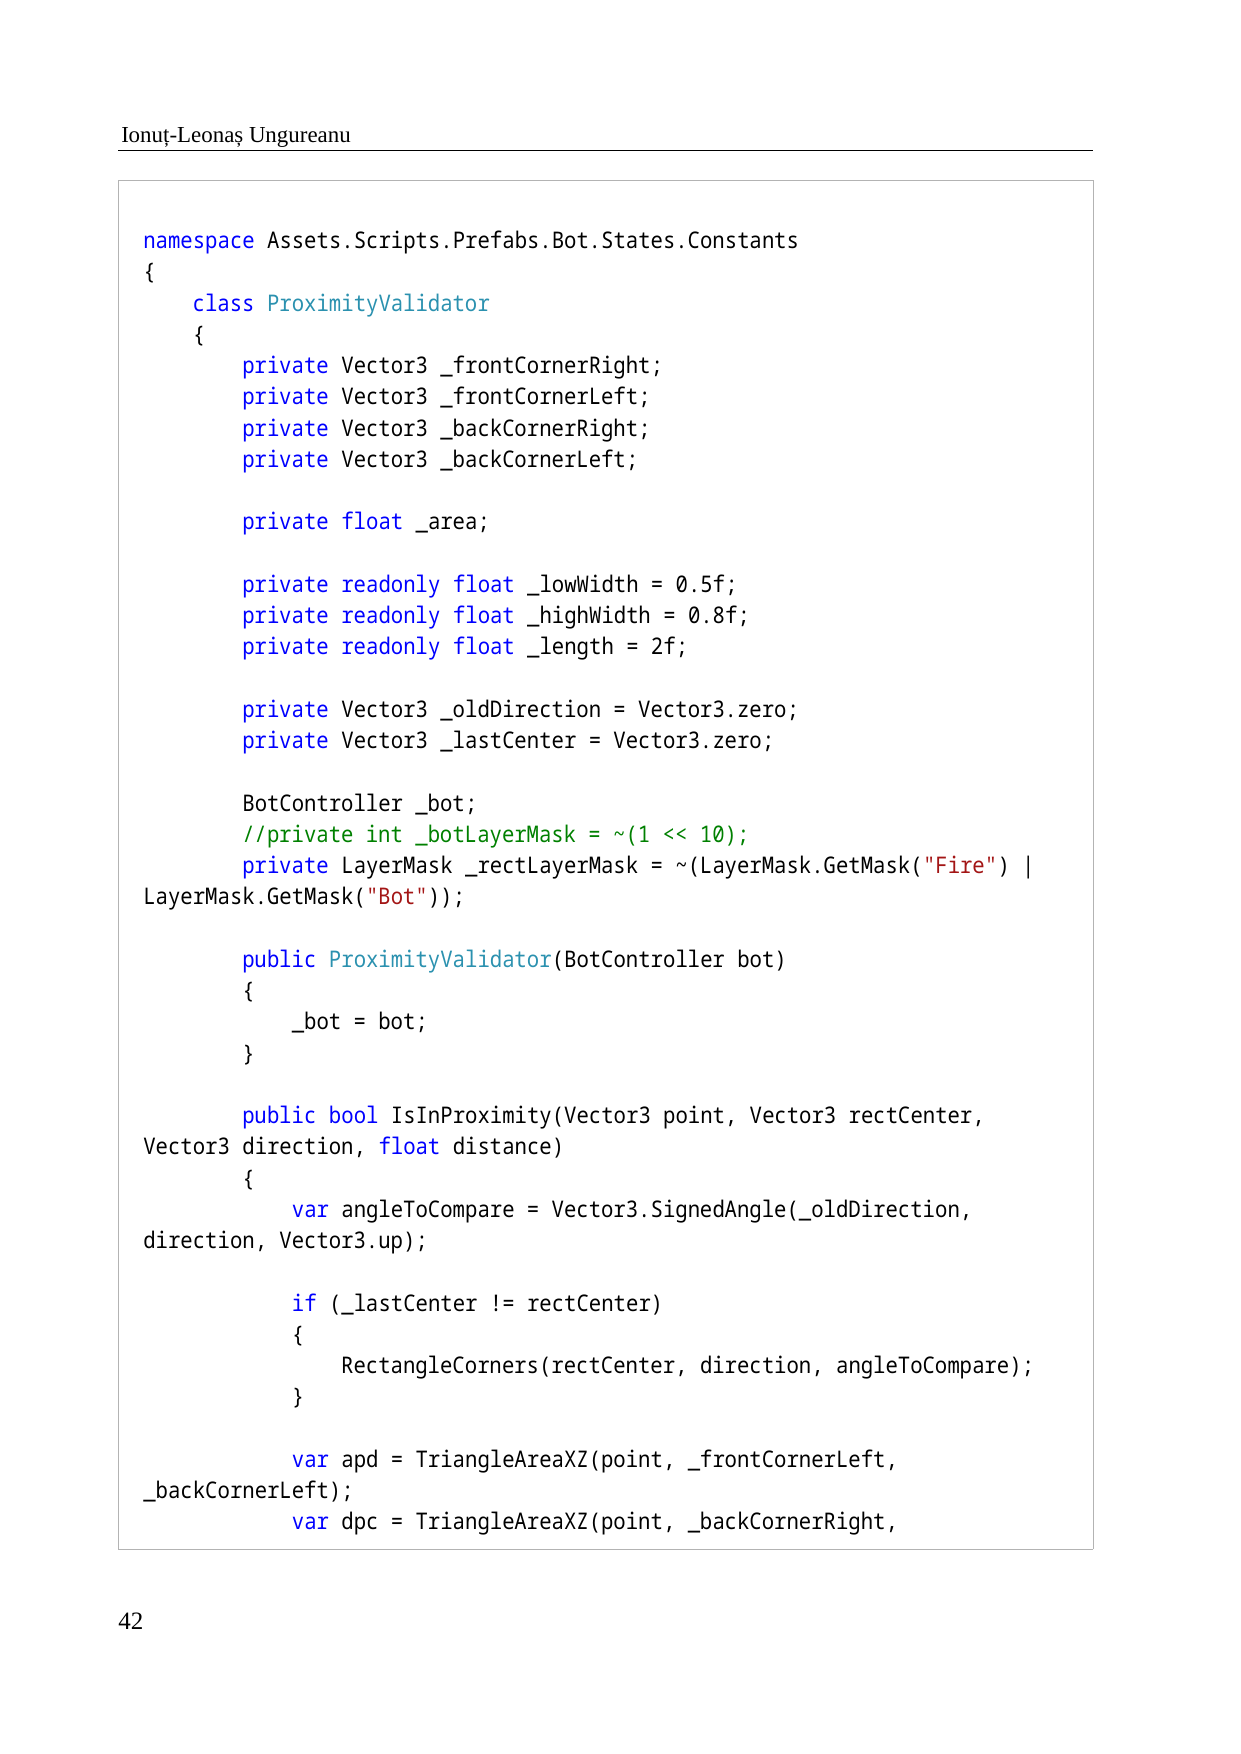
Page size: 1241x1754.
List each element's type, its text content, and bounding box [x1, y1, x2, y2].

text private Vector3 _backCornerLeft; [119, 430, 1093, 474]
text private Vector3 _frontCornerLeft; [119, 368, 1093, 399]
text private Vector3 _oldDirection = Vector3.zero; [119, 680, 1093, 711]
text public bool IsInProximity(Vector3 point, Vector3 rectCenter, Vector3 direction, float distance) [119, 1086, 1093, 1149]
text { [119, 243, 1093, 274]
text private LayerMask _rectLayerMask = ~(LayerMask.GetMask("Fire") | LayerMask.GetMask("Bot")); [119, 836, 1093, 911]
text class ProximityValidator [119, 274, 1093, 305]
text public ProximityValidator(BotController bot) [119, 930, 1093, 961]
text private readonly float _length = 2f; [119, 618, 1093, 661]
text { [119, 961, 1093, 993]
text //private int _botLayerMask = ~(1 << 10); [119, 805, 1093, 836]
text private Vector3 _frontCornerRight; [119, 336, 1093, 368]
text private Vector3 _lastCenter = Vector3.zero; [119, 711, 1093, 755]
text { [119, 1149, 1093, 1180]
text if (_lastCenter != rectCenter) [119, 1274, 1093, 1305]
text var dpc = TriangleAreaXZ(point, _backCornerRight, [119, 1493, 1093, 1549]
text private readonly float _lowWidth = 0.5f; [119, 555, 1093, 586]
text private readonly float _highWidth = 0.8f; [119, 586, 1093, 618]
text _bot = bot; [119, 993, 1093, 1024]
text var apd = TriangleAreaXZ(point, _frontCornerLeft, _backCornerLeft); [119, 1430, 1093, 1493]
text { [119, 1305, 1093, 1336]
text private float _area; [119, 493, 1093, 536]
text var angleToCompare = Vector3.SignedAngle(_oldDirection, direction, Vector3.up); [119, 1180, 1093, 1255]
text { [119, 305, 1093, 336]
text RectangleCorners(rectCenter, direction, angleToCompare); [119, 1336, 1093, 1368]
text BotController _bot; [119, 774, 1093, 805]
text } [119, 1368, 1093, 1411]
text } [119, 1024, 1093, 1068]
text namespace Assets.Scripts.Prefabs.Bot.States.Constants [119, 211, 1093, 243]
text private Vector3 _backCornerRight; [119, 399, 1093, 430]
